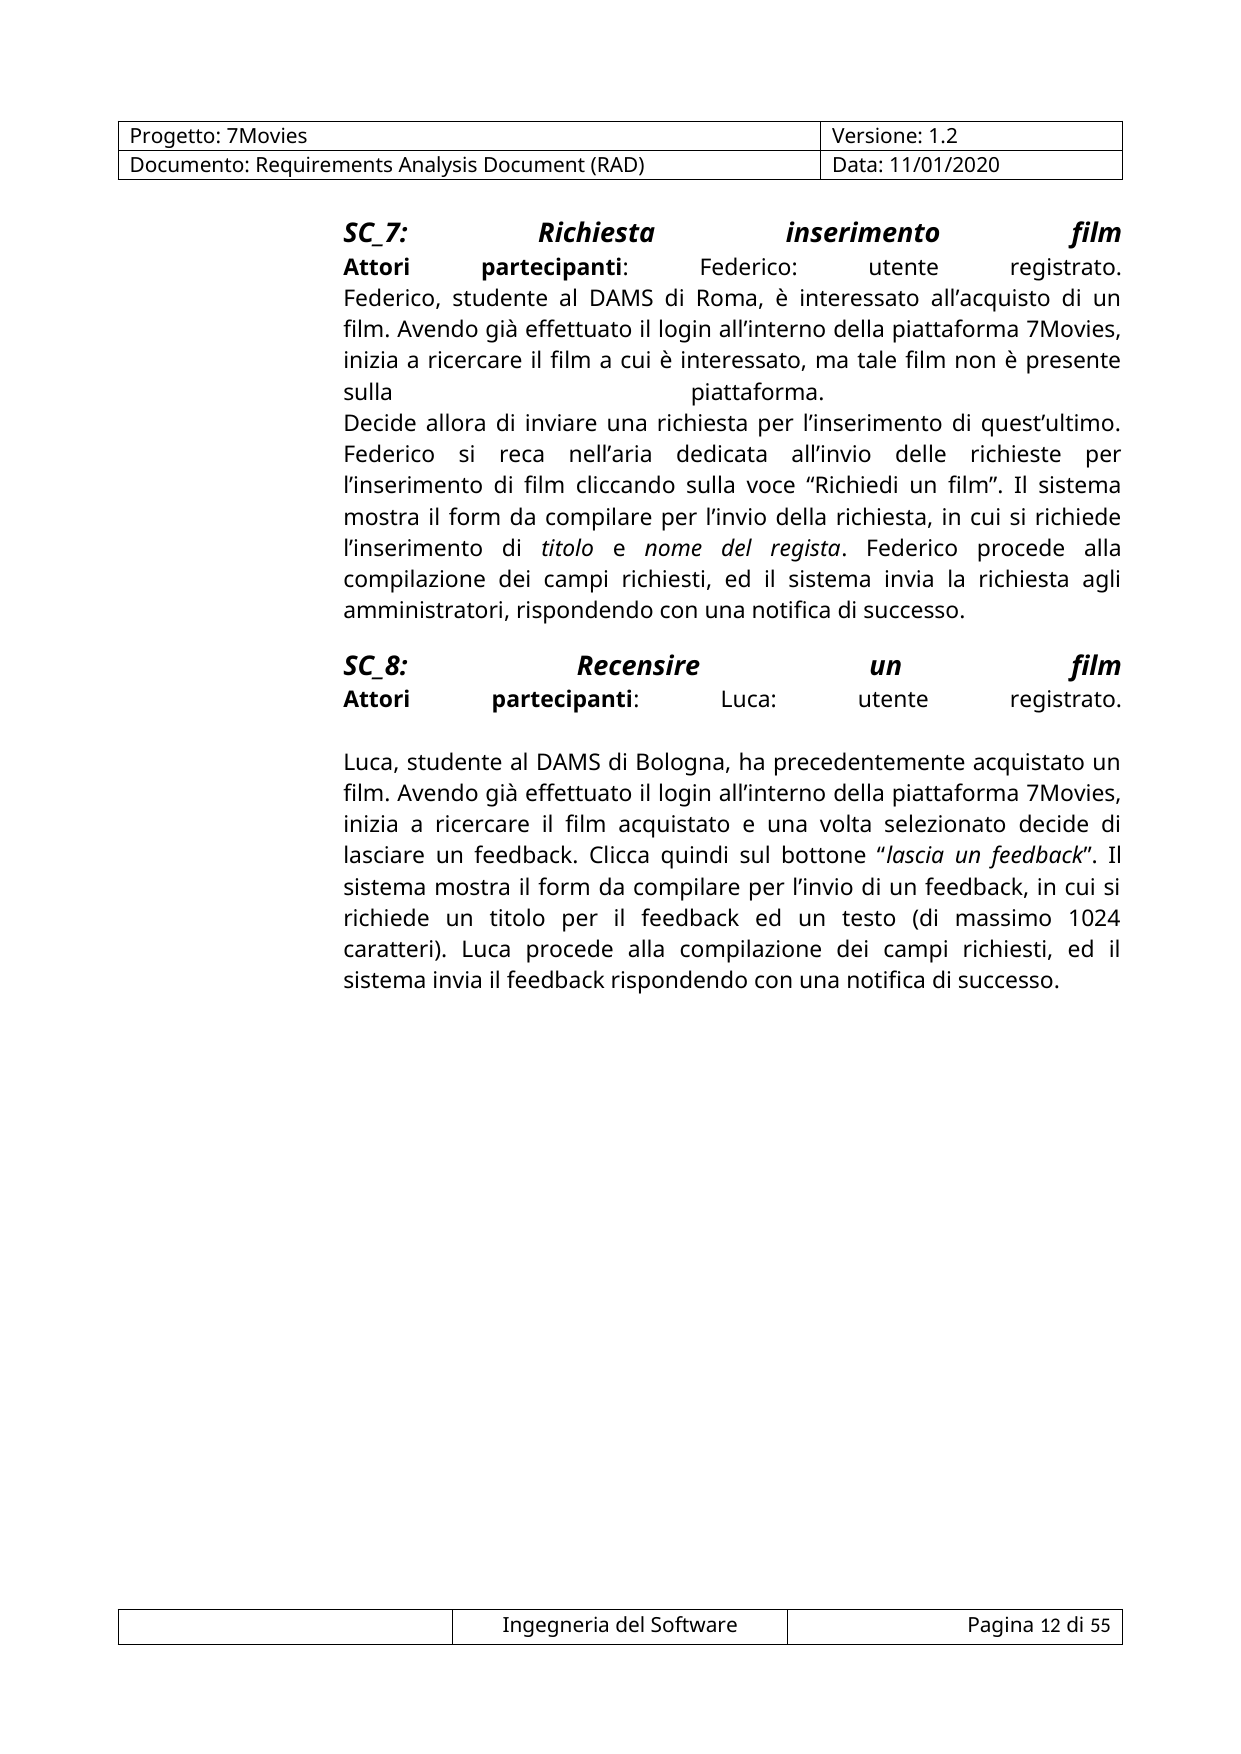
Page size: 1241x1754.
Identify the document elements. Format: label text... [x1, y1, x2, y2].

text SC_8: Recensire un film Attori partecipanti: Luca: utente registrato. Luca, studente al DAMS di Bologna, ha precedentemente acquistato un film. Avendo già effettuato il login all’interno della piattaforma 7Movies, inizia a ricercare il film acquistato e una volta selezionato decide di lasciare un feedback. Clicca quindi sul bottone “lascia un feedback”. Il sistema mostra il form da compilare per l’invio di un feedback, in cui si richiede un titolo per il feedback ed un testo (di massimo 1024 caratteri). Luca procede alla compilazione dei campi richiesti, ed il sistema invia il feedback rispondendo con una notifica di successo. [343, 646, 1122, 996]
text SC_7: Richiesta inserimento film Attori partecipanti: Federico: utente registrato. Federico, studente al DAMS di Roma, è interessato all’acquisto di un film. Avendo già effettuato il login all’interno della piattaforma 7Movies, inizia a ricercare il film a cui è interessato, ma tale film non è presente sulla piattaforma. Decide allora di inviare una richiesta per l’inserimento di quest’ultimo. Federico si reca nell’aria dedicata all’invio delle richieste per l’inserimento di film cliccando sulla voce “Richiedi un film”. Il sistema mostra il form da compilare per l’invio della richiesta, in cui si richiede l’inserimento di titolo e nome del regista. Federico procede alla compilazione dei campi richiesti, ed il sistema invia la richiesta agli amministratori, rispondendo con una notifica di successo. [343, 214, 1122, 626]
